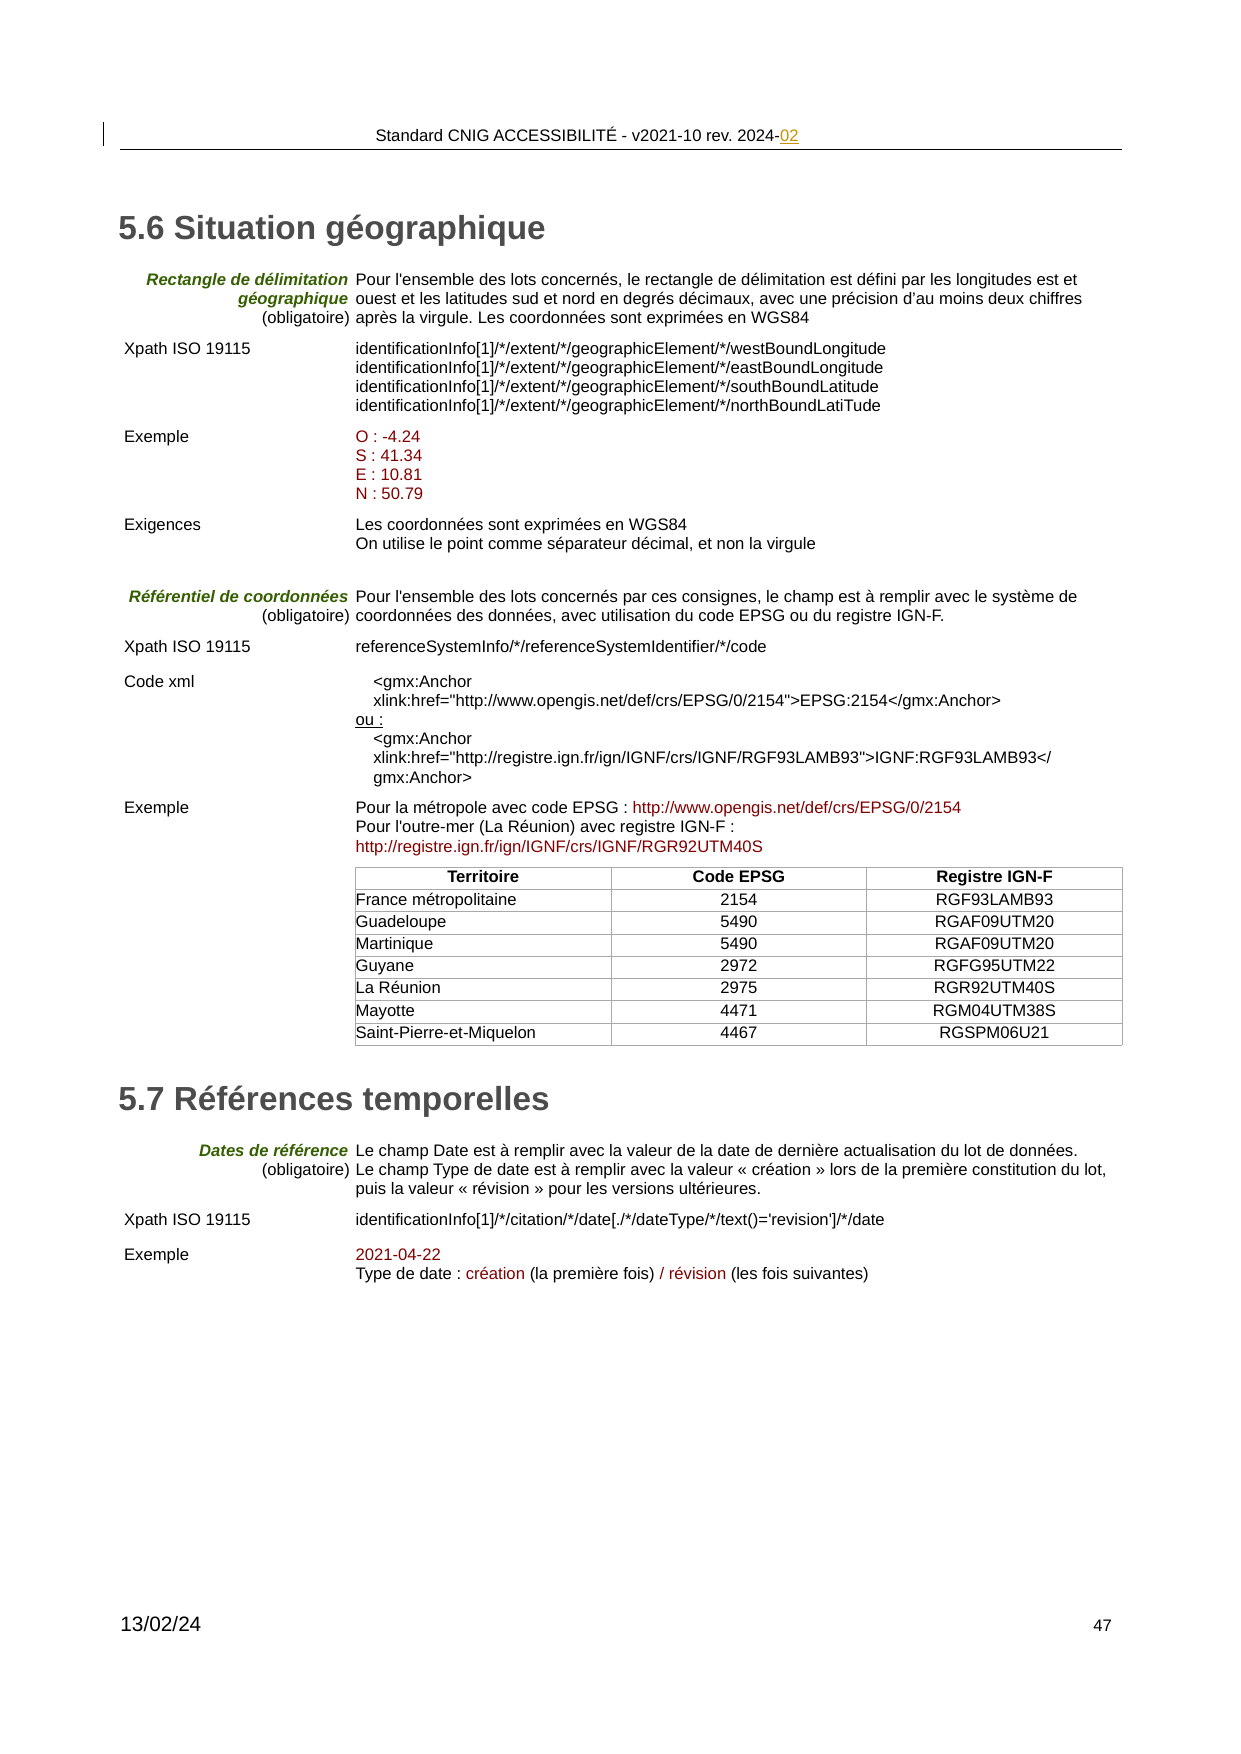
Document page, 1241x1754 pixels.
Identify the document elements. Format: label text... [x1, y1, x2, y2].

table_header Dates de référence (obligatoire) [118, 1135, 355, 1204]
table_header Pour l'ensemble des lots concernés par ces consignes, le champ est à remplir avec le système de coordonnées des données, avec utilisation du code EPSG ou du registre IGN-F. [355, 581, 1122, 631]
table_cell 4471 [612, 1001, 866, 1022]
table_cell 5490 [612, 935, 866, 956]
table_cell 4467 [612, 1024, 866, 1044]
table_cell Xpath ISO 19115 [118, 1204, 355, 1239]
table_cell identificationInfo[1]/*/extent/*/geographicElement/*/westBoundLongitude identificationInfo[1]/*/extent/*/geographicElement/*/eastBoundLongitude identificationInfo[1]/*/extent/*/geographicElement/*/southBoundLatitude identificationInfo[1]/*/extent/*/geographicElement/*/northBoundLatiTude [355, 333, 1122, 421]
table_cell Exemple [118, 1239, 355, 1289]
subtitle 5.7 Références temporelles [118, 1078, 1122, 1117]
table_cell RGM04UTM38S [867, 1001, 1122, 1022]
table_cell Xpath ISO 19115 [118, 333, 355, 421]
subtitle 5.6 Situation géographique [118, 208, 1122, 246]
table_cell Martinique [356, 935, 611, 956]
table_cell 2021-04-22 Type de date : création (la première fois) / révision (les fois suivantes) [355, 1239, 1122, 1289]
table_cell 5490 [612, 912, 866, 934]
table_header Territoire [356, 868, 611, 889]
table_header Code EPSG [612, 868, 866, 889]
table_cell France métropolitaine [356, 890, 611, 911]
table_header Rectangle de délimitation géographique (obligatoire) [118, 264, 355, 333]
table_cell [118, 861, 355, 1051]
table_cell Guyane [356, 957, 611, 978]
table_cell identificationInfo[1]/*/citation/*/date[./*/dateType/*/text()='revision']/*/date [355, 1204, 1122, 1239]
table_cell RGF93LAMB93 [867, 890, 1122, 911]
table_cell La Réunion [356, 979, 611, 1000]
table_cell referenceSystemInfo/*/referenceSystemIdentifier/*/code [355, 631, 1122, 666]
table_cell Xpath ISO 19115 [118, 631, 355, 666]
table_cell Code xml [118, 666, 355, 792]
table_header Pour l'ensemble des lots concernés, le rectangle de délimitation est défini par les longitudes est et ouest et les latitudes sud et nord en degrés décimaux, avec une précision d’au moins deux chiffres après la virgule. Les coordonnées sont exprimées en WGS84 [355, 264, 1122, 333]
table_cell Exigences [118, 509, 355, 559]
table_cell Saint-Pierre-et-Miquelon [356, 1024, 611, 1044]
table_cell O : -4.24 S : 41.34 E : 10.81 N : 50.79 [355, 421, 1122, 509]
table_cell Exemple [118, 421, 355, 509]
table_cell Pour la métropole avec code EPSG : http://www.opengis.net/def/crs/EPSG/0/2154 Pour l'outre-mer (La Réunion) avec registre IGN-F : http://registre.ign.fr/ign/IGNF/crs/IGNF/RGR92UTM40S [355, 793, 1122, 861]
table_cell Guadeloupe [356, 912, 611, 934]
table_cell 2154 [612, 890, 866, 911]
table_cell RGAF09UTM20 [867, 912, 1122, 934]
table_header Référentiel de coordonnées (obligatoire) [118, 581, 355, 631]
table_cell [355, 1046, 1122, 1051]
table_cell [355, 861, 1122, 867]
table_cell RGSPM06U21 [867, 1024, 1122, 1044]
table_cell 2975 [612, 979, 866, 1000]
table_header Le champ Date est à remplir avec la valeur de la date de dernière actualisation du lot de données. Le champ Type de date est à remplir avec la valeur « création » lors de la première constitution du lot, puis la valeur « révision » pour les versions ultérieures. [355, 1135, 1122, 1204]
table_cell RGR92UTM40S [867, 979, 1122, 1000]
table_cell RGAF09UTM20 [867, 935, 1122, 956]
table_cell <gmx:Anchor xlink:href="http://www.opengis.net/def/crs/EPSG/0/2154">EPSG:2154</gmx:Anchor> ou : <gmx:Anchor xlink:href="http://registre.ign.fr/ign/IGNF/crs/IGNF/RGF93LAMB93">IGNF:RGF93LAMB93</gmx:Anchor> [355, 666, 1122, 792]
table_header Registre IGN-F [867, 868, 1122, 889]
table_cell 2972 [612, 957, 866, 978]
table_cell Mayotte [356, 1001, 611, 1022]
table_cell RGFG95UTM22 [867, 957, 1122, 978]
table_cell Les coordonnées sont exprimées en WGS84 On utilise le point comme séparateur décimal, et non la virgule [355, 509, 1122, 559]
table_cell Exemple [118, 793, 355, 861]
